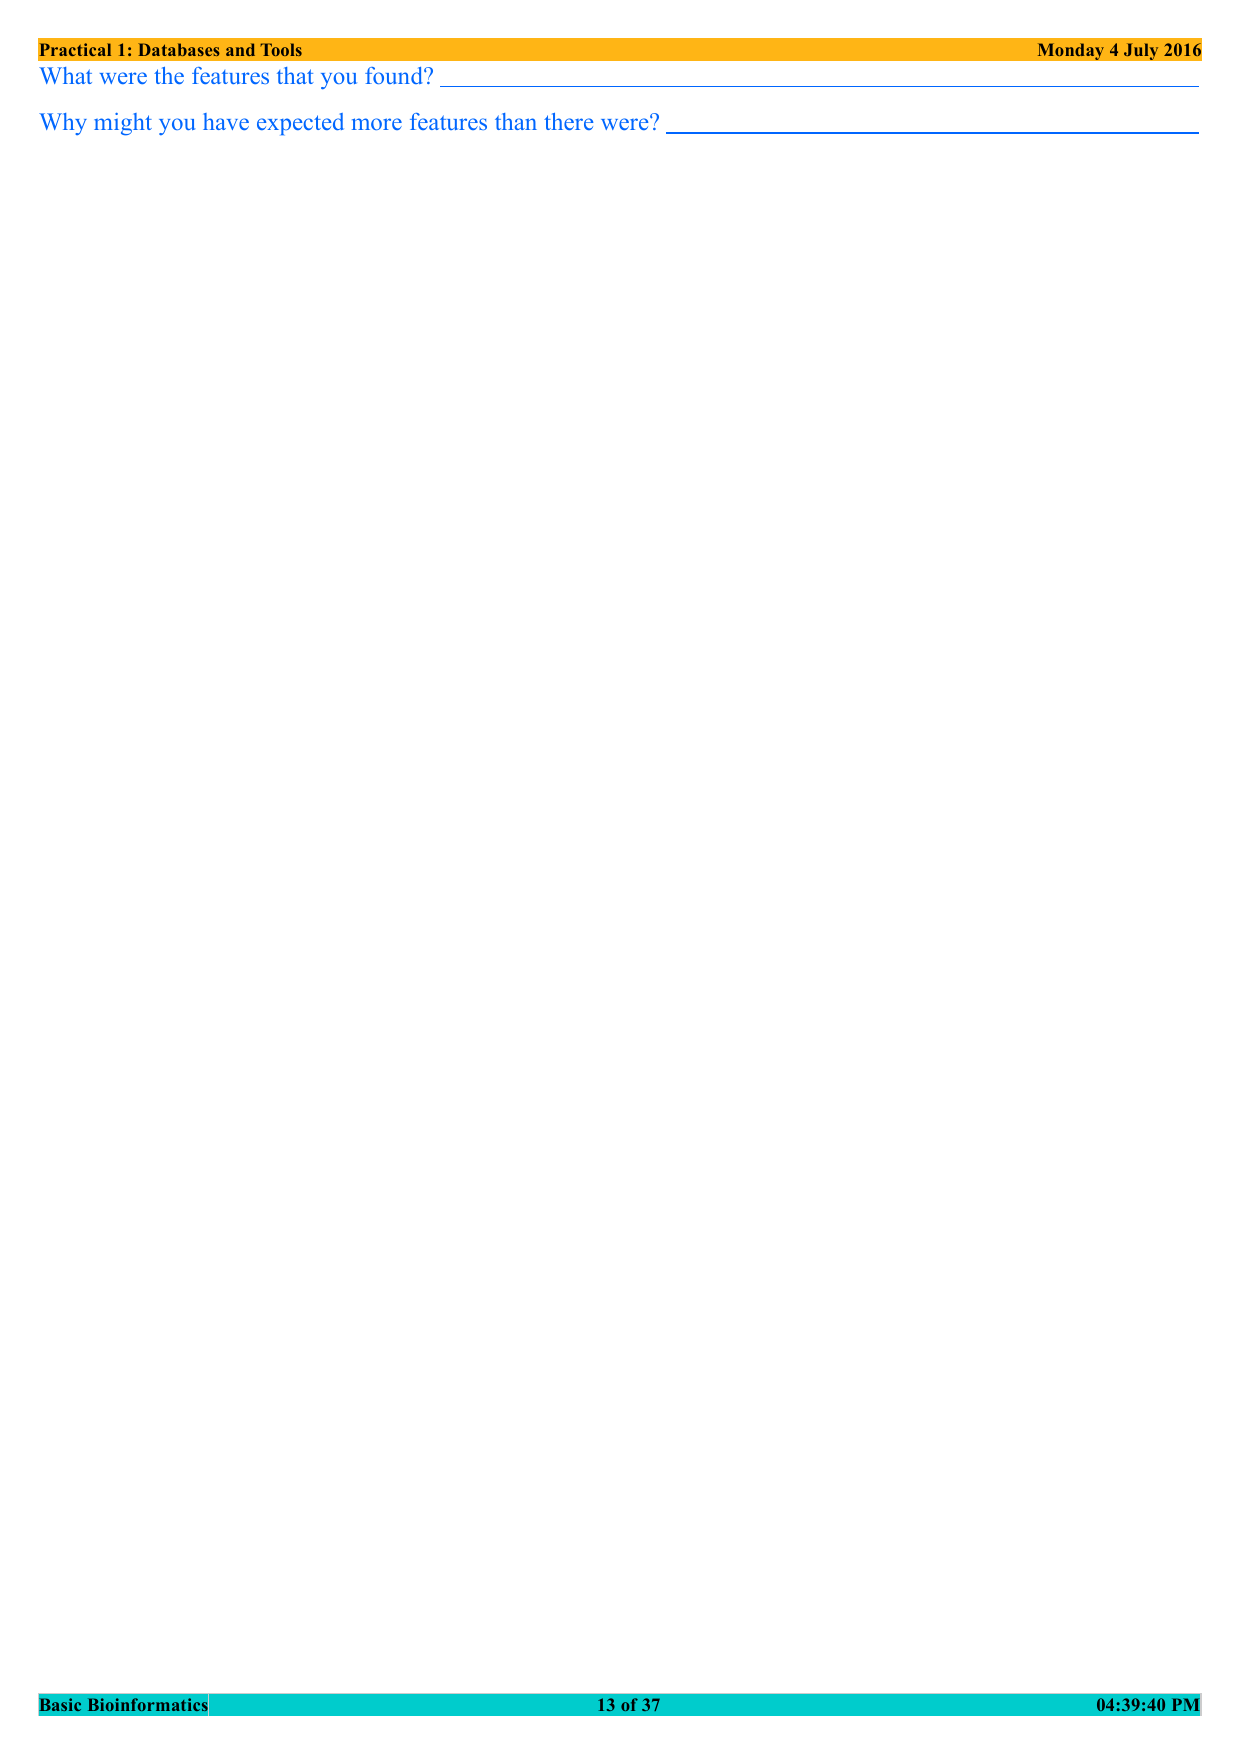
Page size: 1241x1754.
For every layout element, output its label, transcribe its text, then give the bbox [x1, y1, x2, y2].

text Why might you have expected more features than there were? [38, 107, 1202, 136]
text What were the features that you found? [38, 61, 1202, 89]
